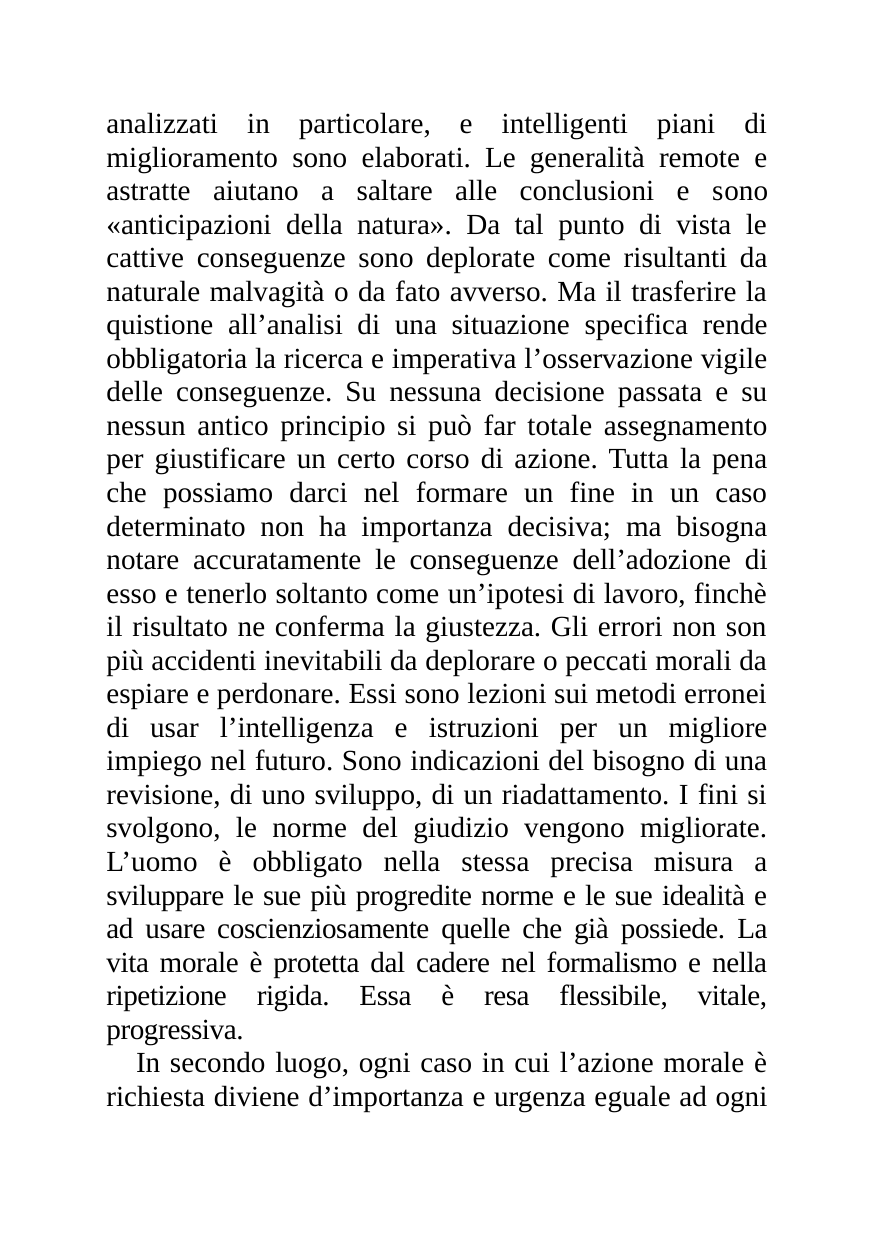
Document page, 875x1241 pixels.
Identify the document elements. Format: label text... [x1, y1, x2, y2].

text analizzati in particolare, e intelligenti piani di miglioramento sono elaborati. Le generalità remote e astratte aiutano a saltare alle conclusioni e sono «anticipazioni della natura». Da tal punto di vista le cattive conseguenze sono deplorate come risultanti da naturale malvagità o da fato avverso. Ma il trasferire la quistione all’analisi di una situazione specifica rende obbligatoria la ricerca e imperativa l’osservazione vigile delle conseguenze. Su nessuna decisione passata e su nessun antico principio si può far totale assegnamento per giustificare un certo corso di azione. Tutta la pena che possiamo darci nel formare un fine in un caso determinato non ha importanza decisiva; ma bisogna notare accuratamente le conseguenze dell’adozione di esso e tenerlo soltanto come un’ipotesi di lavoro, finchè il risultato ne conferma la giustezza. Gli errori non son più accidenti inevitabili da deplorare o peccati morali da espiare e perdonare. Essi sono lezioni sui metodi erronei di usar l’intelligenza e istruzioni per un migliore impiego nel futuro. Sono indicazioni del bisogno di una revisione, di uno sviluppo, di un riadattamento. I fini si svolgono, le norme del giudizio vengono migliorate. L’uomo è obbligato nella stessa precisa misura a sviluppare le sue più progredite norme e le sue idealità e ad usare coscienziosamente quelle che già possiede. La vita morale è protetta dal cadere nel formalismo e nella ripetizione rigida. Essa è resa flessibile, vitale, progressiva. [106, 106, 768, 1045]
text In secondo luogo, ogni caso in cui l’azione morale è richiesta diviene d’importanza e urgenza eguale ad ogni [106, 1045, 768, 1112]
